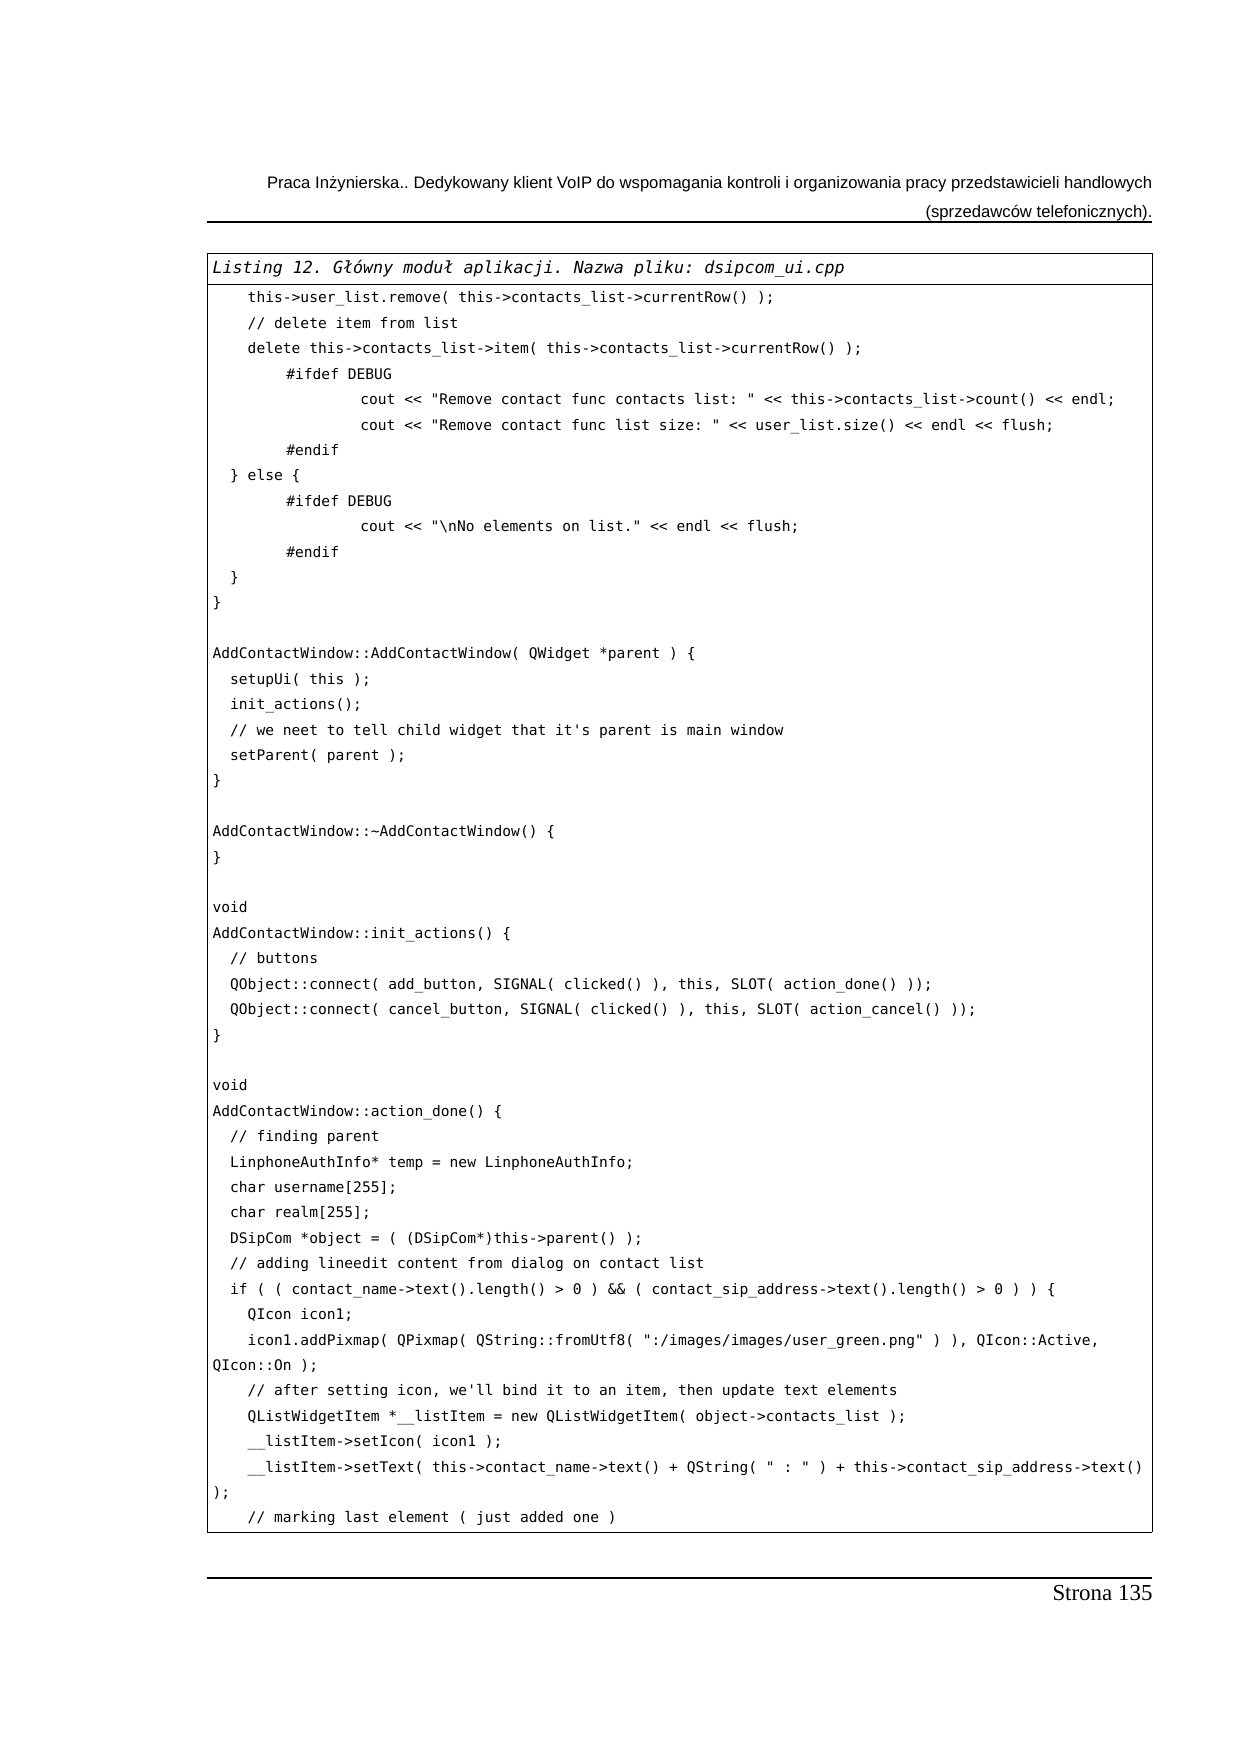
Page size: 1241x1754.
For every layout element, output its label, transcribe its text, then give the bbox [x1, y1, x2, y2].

table_cell this->user_list.remove( this->contacts_list->currentRow() ); // delete item from list delete this->contacts_list->item( this->contacts_list->currentRow() ); #ifdef DEBUG cout << "Remove contact func contacts list: " << this->contacts_list->count() << endl; cout << "Remove contact func list size: " << user_list.size() << endl << flush; #endif } else { #ifdef DEBUG cout << "\nNo elements on list." << endl << flush; #endif } } AddContactWindow::AddContactWindow( QWidget *parent ) { setupUi( this ); init_actions(); // we neet to tell child widget that it's parent is main window setParent( parent ); } AddContactWindow::~AddContactWindow() { } void AddContactWindow::init_actions() { // buttons QObject::connect( add_button, SIGNAL( clicked() ), this, SLOT( action_done() )); QObject::connect( cancel_button, SIGNAL( clicked() ), this, SLOT( action_cancel() )); } void AddContactWindow::action_done() { // finding parent LinphoneAuthInfo* temp = new LinphoneAuthInfo; char username[255]; char realm[255]; DSipCom *object = ( (DSipCom*)this->parent() ); // adding lineedit content from dialog on contact list if ( ( contact_name->text().length() > 0 ) && ( contact_sip_address->text().length() > 0 ) ) { QIcon icon1; icon1.addPixmap( QPixmap( QString::fromUtf8( ":/images/images/user_green.png" ) ), QIcon::Active, QIcon::On ); // after setting icon, we'll bind it to an item, then update text elements QListWidgetItem *__listItem = new QListWidgetItem( object->contacts_list ); __listItem->setIcon( icon1 ); __listItem->setText( this->contact_name->text() + QString( " : " ) + this->contact_sip_address->text() ); // marking last element ( just added one ) [208, 285, 1152, 1532]
table_header Listing 12. Główny moduł aplikacji. Nazwa pliku: dsipcom_ui.cpp [208, 254, 1152, 283]
